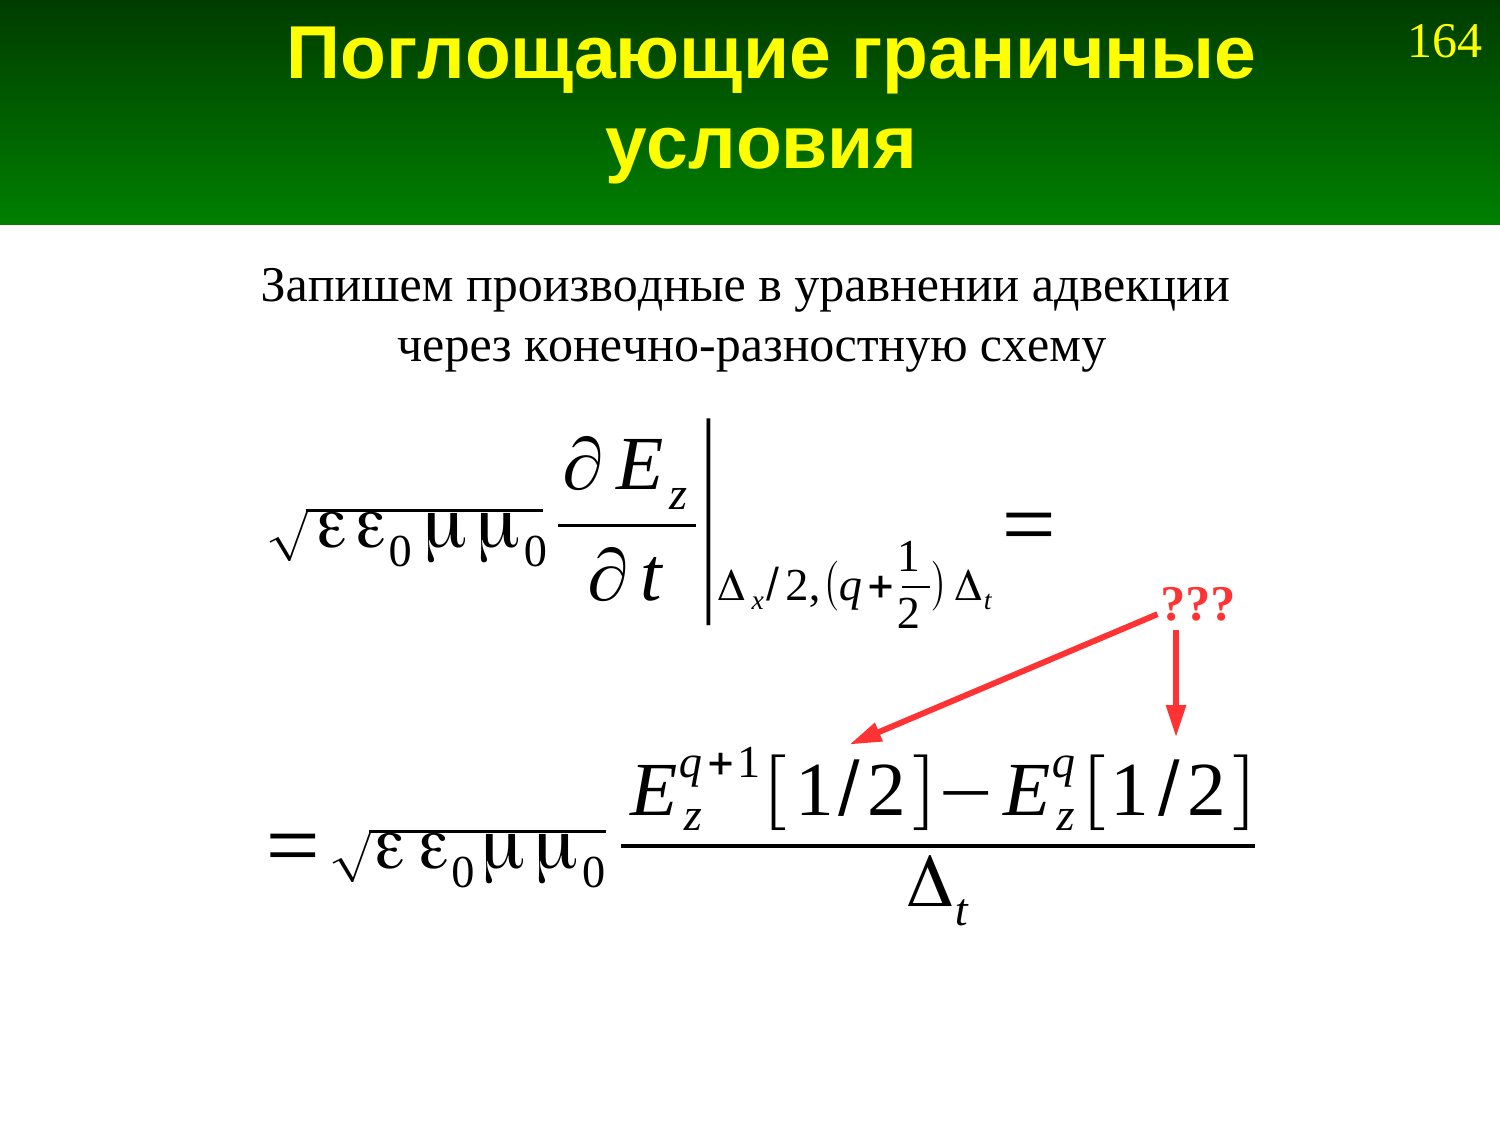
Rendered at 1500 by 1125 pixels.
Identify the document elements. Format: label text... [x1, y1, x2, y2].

text_box ??? [1145, 562, 1264, 638]
text_box Запишем производные в уравнении адвекции через конечно-разностную схему [245, 244, 1258, 379]
chart [243, 413, 1276, 937]
title Поглощающие граничные условия [123, 0, 1399, 192]
